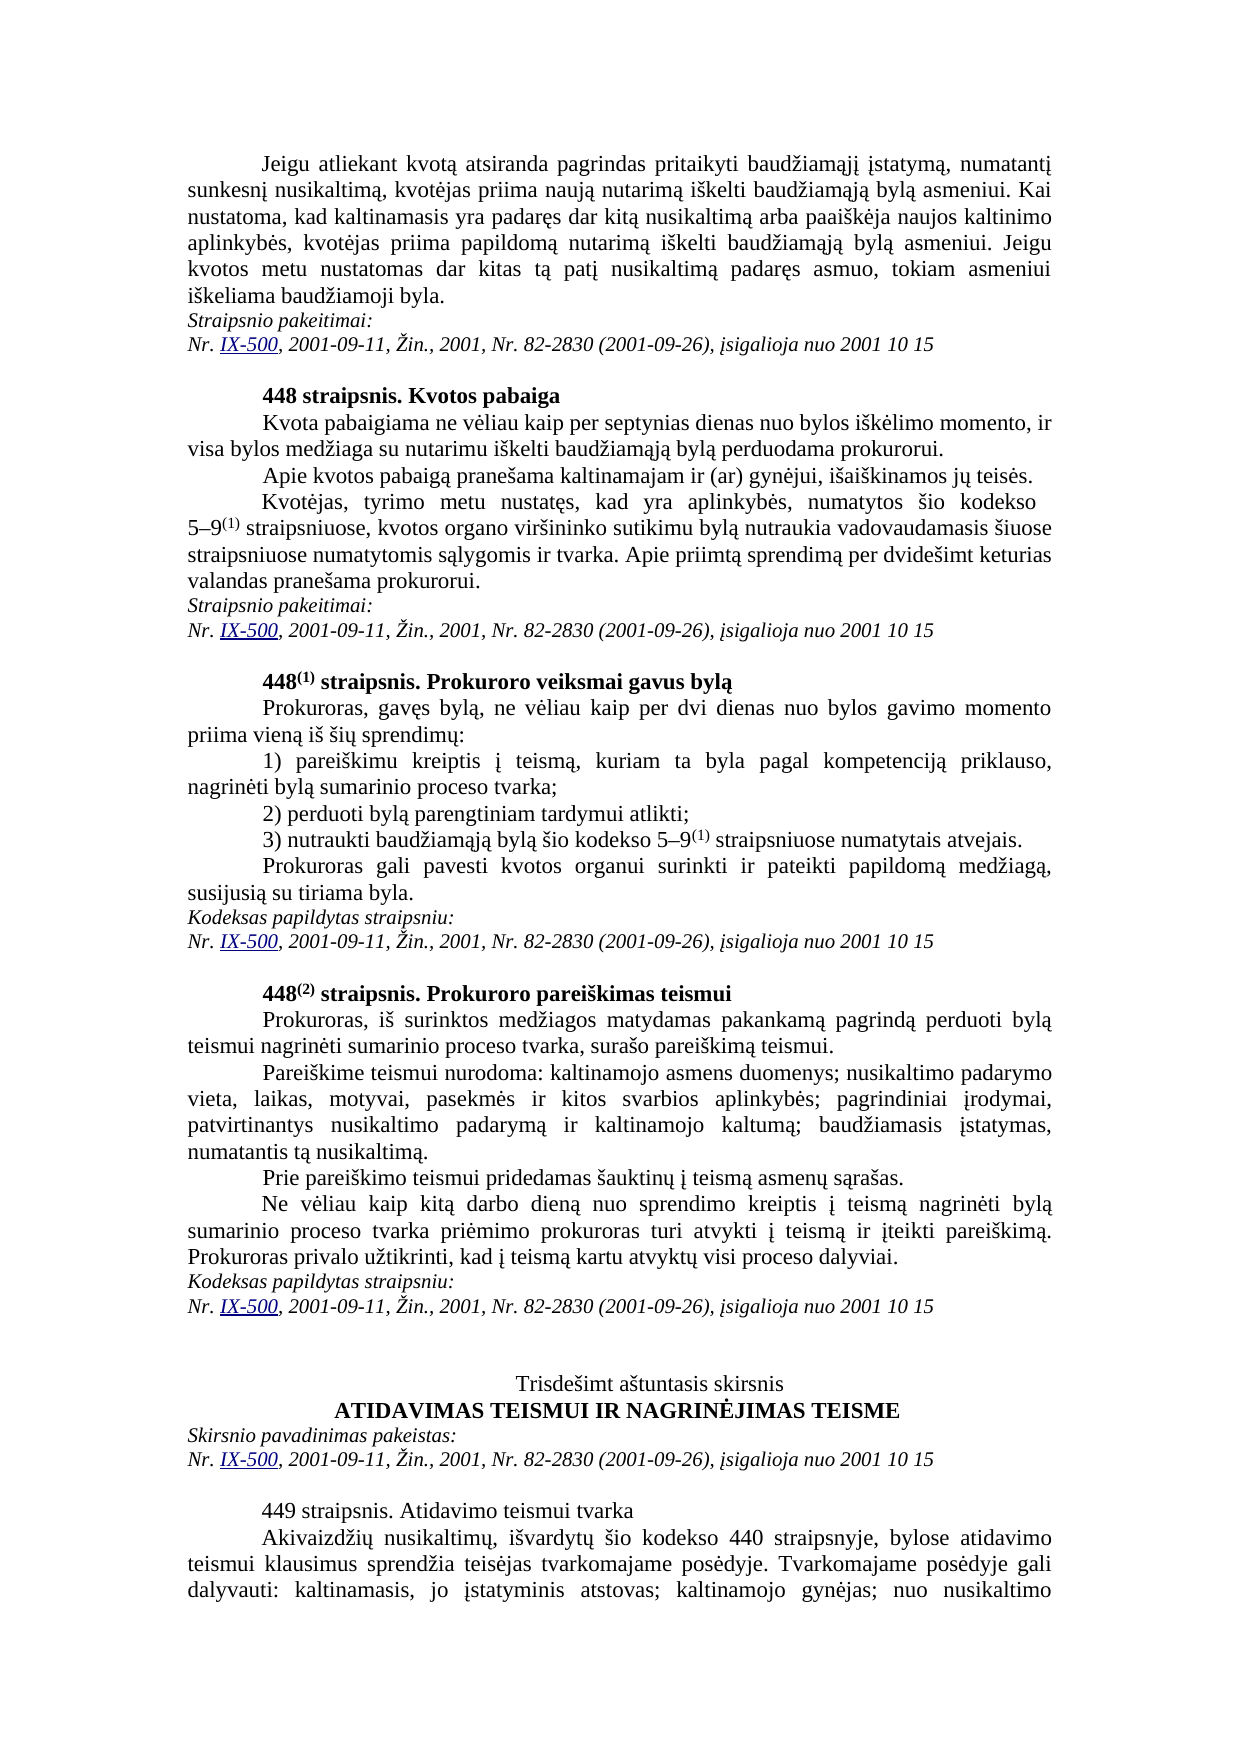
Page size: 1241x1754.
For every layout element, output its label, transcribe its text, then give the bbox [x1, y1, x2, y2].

text Nr. IX-500, 2001-09-11, Žin., 2001, Nr. 82-2830 (2001-09-26), įsigalioja nuo 2001 10 15 [187, 1293, 1053, 1318]
text Nr. IX-500, 2001-09-11, Žin., 2001, Nr. 82-2830 (2001-09-26), įsigalioja nuo 2001 10 15 [187, 332, 1053, 356]
text Prokuroras gali pavesti kvotos organui surinkti ir pateikti papildomą medžiagą, susijusią su tiriama byla. [187, 852, 1053, 905]
text Apie kvotos pabaigą pranešama kaltinamajam ir (ar) gynėjui, išaiškinamos jų teisės. [187, 462, 1053, 488]
text 448(2) straipsnis. Prokuroro pareiškimas teismui [187, 979, 1053, 1006]
text Kodeksas papildytas straipsniu: [187, 905, 1053, 929]
text Pareiškime teismui nurodoma: kaltinamojo asmens duomenys; nusikaltimo padarymo vieta, laikas, motyvai, pasekmės ir kitos svarbios aplinkybės; pagrindiniai įrodymai, patvirtinantys nusikaltimo padarymą ir kaltinamojo kaltumą; baudžiamasis įstatymas, numatantis tą nusikaltimą. [187, 1059, 1053, 1164]
subtitle Atidavimas teismui ir nagrinėjimas teisme [187, 1397, 1053, 1423]
text Jeigu atliekant kvotą atsiranda pagrindas pritaikyti baudžiamąjį įstatymą, numatantį sunkesnį nusikaltimą, kvotėjas priima naują nutarimą iškelti baudžiamąją bylą asmeniui. Kai nustatoma, kad kaltinamasis yra padaręs dar kitą nusikaltimą arba paaiškėja naujos kaltinimo aplinkybės, kvotėjas priima papildomą nutarimą iškelti baudžiamąją bylą asmeniui. Jeigu kvotos metu nustatomas dar kitas tą patį nusikaltimą padaręs asmuo, tokiam asmeniui iškeliama baudžiamoji byla. [187, 150, 1053, 308]
text Prie pareiškimo teismui pridedamas šauktinų į teismą asmenų sąrašas. [187, 1164, 1053, 1190]
text Ne vėliau kaip kitą darbo dieną nuo sprendimo kreiptis į teismą nagrinėti bylą sumarinio proceso tvarka priėmimo prokuroras turi atvykti į teismą ir įteikti pareiškimą. Prokuroras privalo užtikrinti, kad į teismą kartu atvyktų visi proceso dalyviai. [187, 1190, 1053, 1269]
text 448(1) straipsnis. Prokuroro veiksmai gavus bylą [187, 668, 1053, 694]
text 2) perduoti bylą parengtiniam tardymui atlikti; [187, 800, 1053, 826]
text 1) pareiškimu kreiptis į teismą, kuriam ta byla pagal kompetenciją priklauso, nagrinėti bylą sumarinio proceso tvarka; [187, 747, 1053, 800]
text Prokuroras, iš surinktos medžiagos matydamas pakankamą pagrindą perduoti bylą teismui nagrinėti sumarinio proceso tvarka, surašo pareiškimą teismui. [187, 1006, 1053, 1059]
text Kvotėjas, tyrimo metu nustatęs, kad yra aplinkybės, numatytos šio kodekso 5–9(1) straipsniuose, kvotos organo viršininko sutikimu bylą nutraukia vadovaudamasis šiuose straipsniuose numatytomis sąlygomis ir tvarka. Apie priimtą sprendimą per dvidešimt keturias valandas pranešama prokurorui. [187, 488, 1053, 593]
text Akivaizdžių nusikaltimų, išvardytų šio kodekso 440 straipsnyje, bylose atidavimo teismui klausimus sprendžia teisėjas tvarkomajame posėdyje. Tvarkomajame posėdyje gali dalyvauti: kaltinamasis, jo įstatyminis atstovas; kaltinamojo gynėjas; nuo nusikaltimo [187, 1524, 1053, 1603]
text Kodeksas papildytas straipsniu: [187, 1269, 1053, 1293]
text Prokuroras, gavęs bylą, ne vėliau kaip per dvi dienas nuo bylos gavimo momento priima vieną iš šių sprendimų: [187, 694, 1053, 747]
text Nr. IX-500, 2001-09-11, Žin., 2001, Nr. 82-2830 (2001-09-26), įsigalioja nuo 2001 10 15 [187, 929, 1053, 953]
text Kvota pabaigiama ne vėliau kaip per septynias dienas nuo bylos iškėlimo momento, ir visa bylos medžiaga su nutarimu iškelti baudžiamąją bylą perduodama prokurorui. [187, 409, 1053, 462]
text 449 straipsnis. Atidavimo teismui tvarka [187, 1497, 1053, 1524]
text Skirsnio pavadinimas pakeistas: [187, 1423, 1053, 1447]
text Trisdešimt aštuntasis skirsnis [187, 1370, 1053, 1397]
text Nr. IX-500, 2001-09-11, Žin., 2001, Nr. 82-2830 (2001-09-26), įsigalioja nuo 2001 10 15 [187, 617, 1053, 642]
text Straipsnio pakeitimai: [187, 308, 1053, 332]
text 3) nutraukti baudžiamąją bylą šio kodekso 5–9(1) straipsniuose numatytais atvejais. [187, 826, 1053, 852]
text Straipsnio pakeitimai: [187, 593, 1053, 617]
text 448 straipsnis. Kvotos pabaiga [187, 383, 1053, 409]
text Nr. IX-500, 2001-09-11, Žin., 2001, Nr. 82-2830 (2001-09-26), įsigalioja nuo 2001 10 15 [187, 1447, 1053, 1471]
